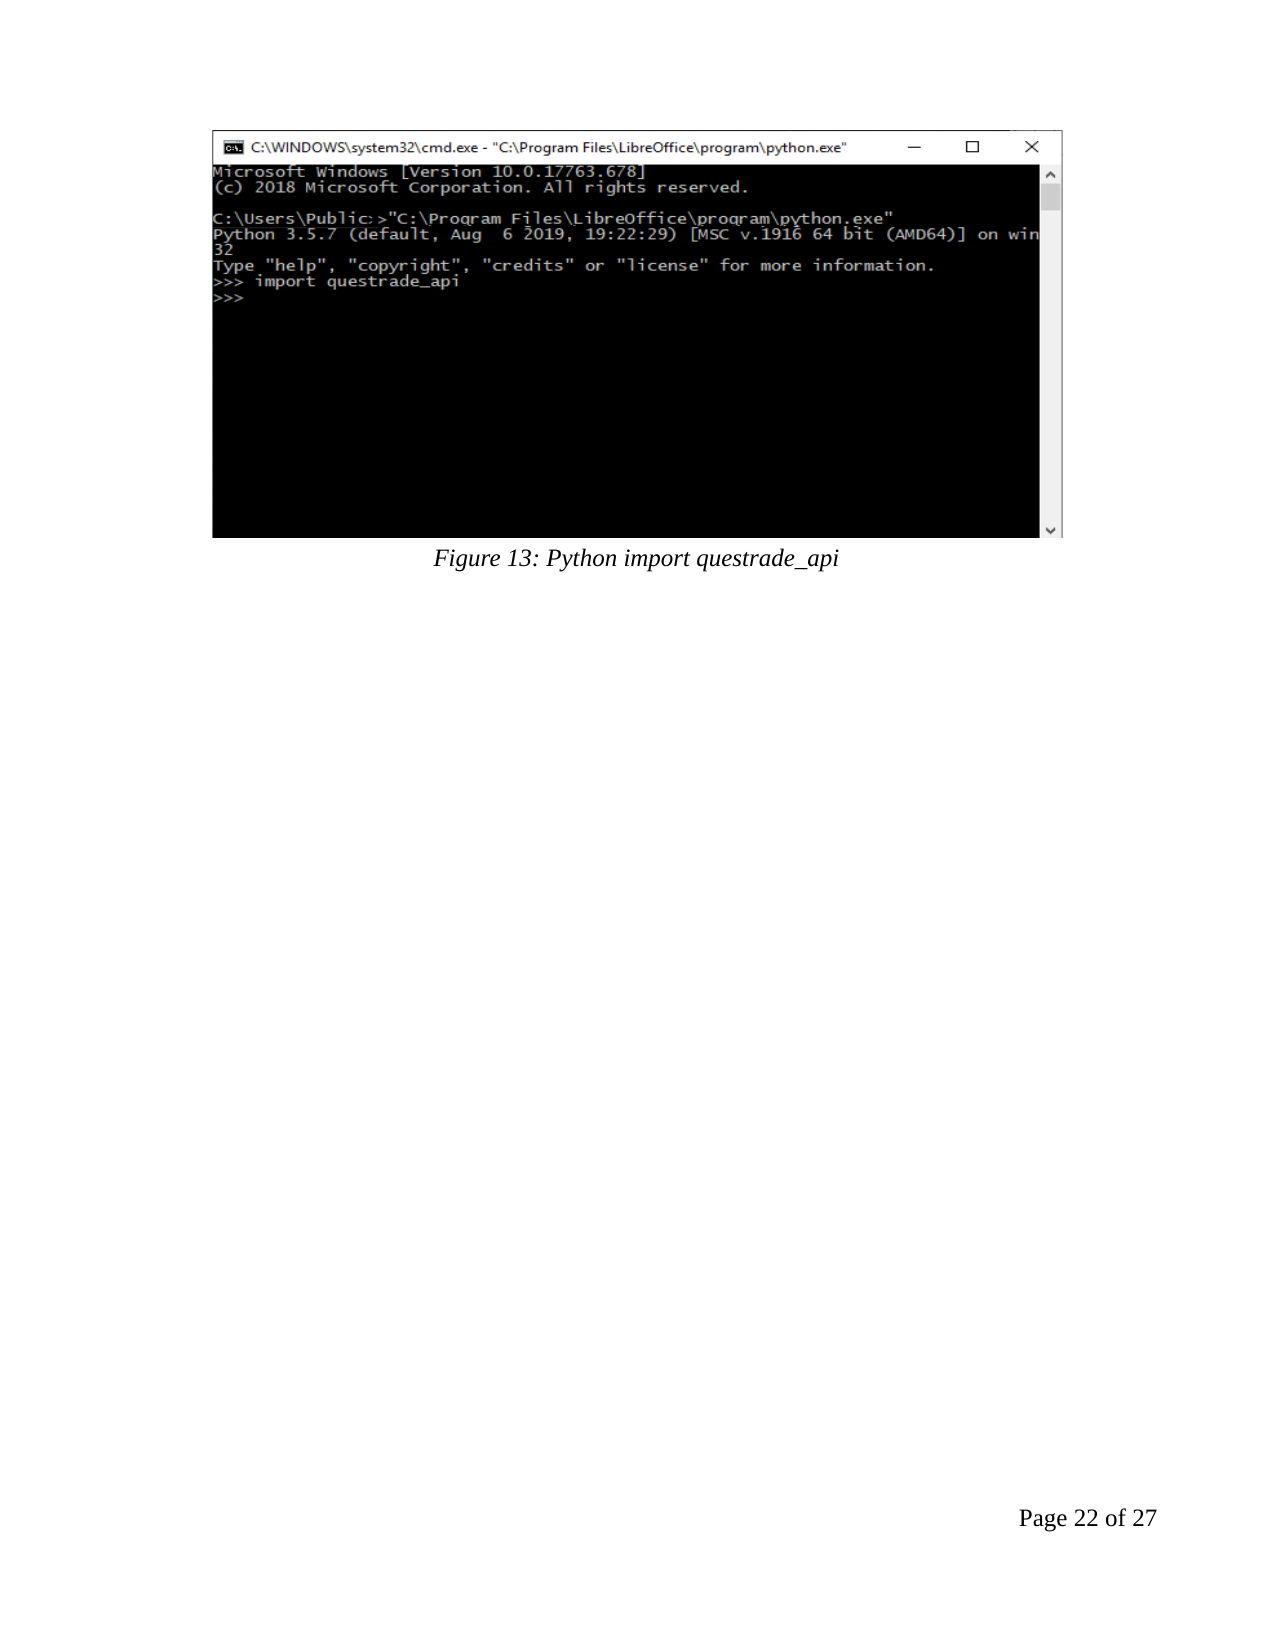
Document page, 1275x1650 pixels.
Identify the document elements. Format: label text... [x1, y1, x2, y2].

text Figure 13: Python import questrade_api [212, 538, 1063, 572]
